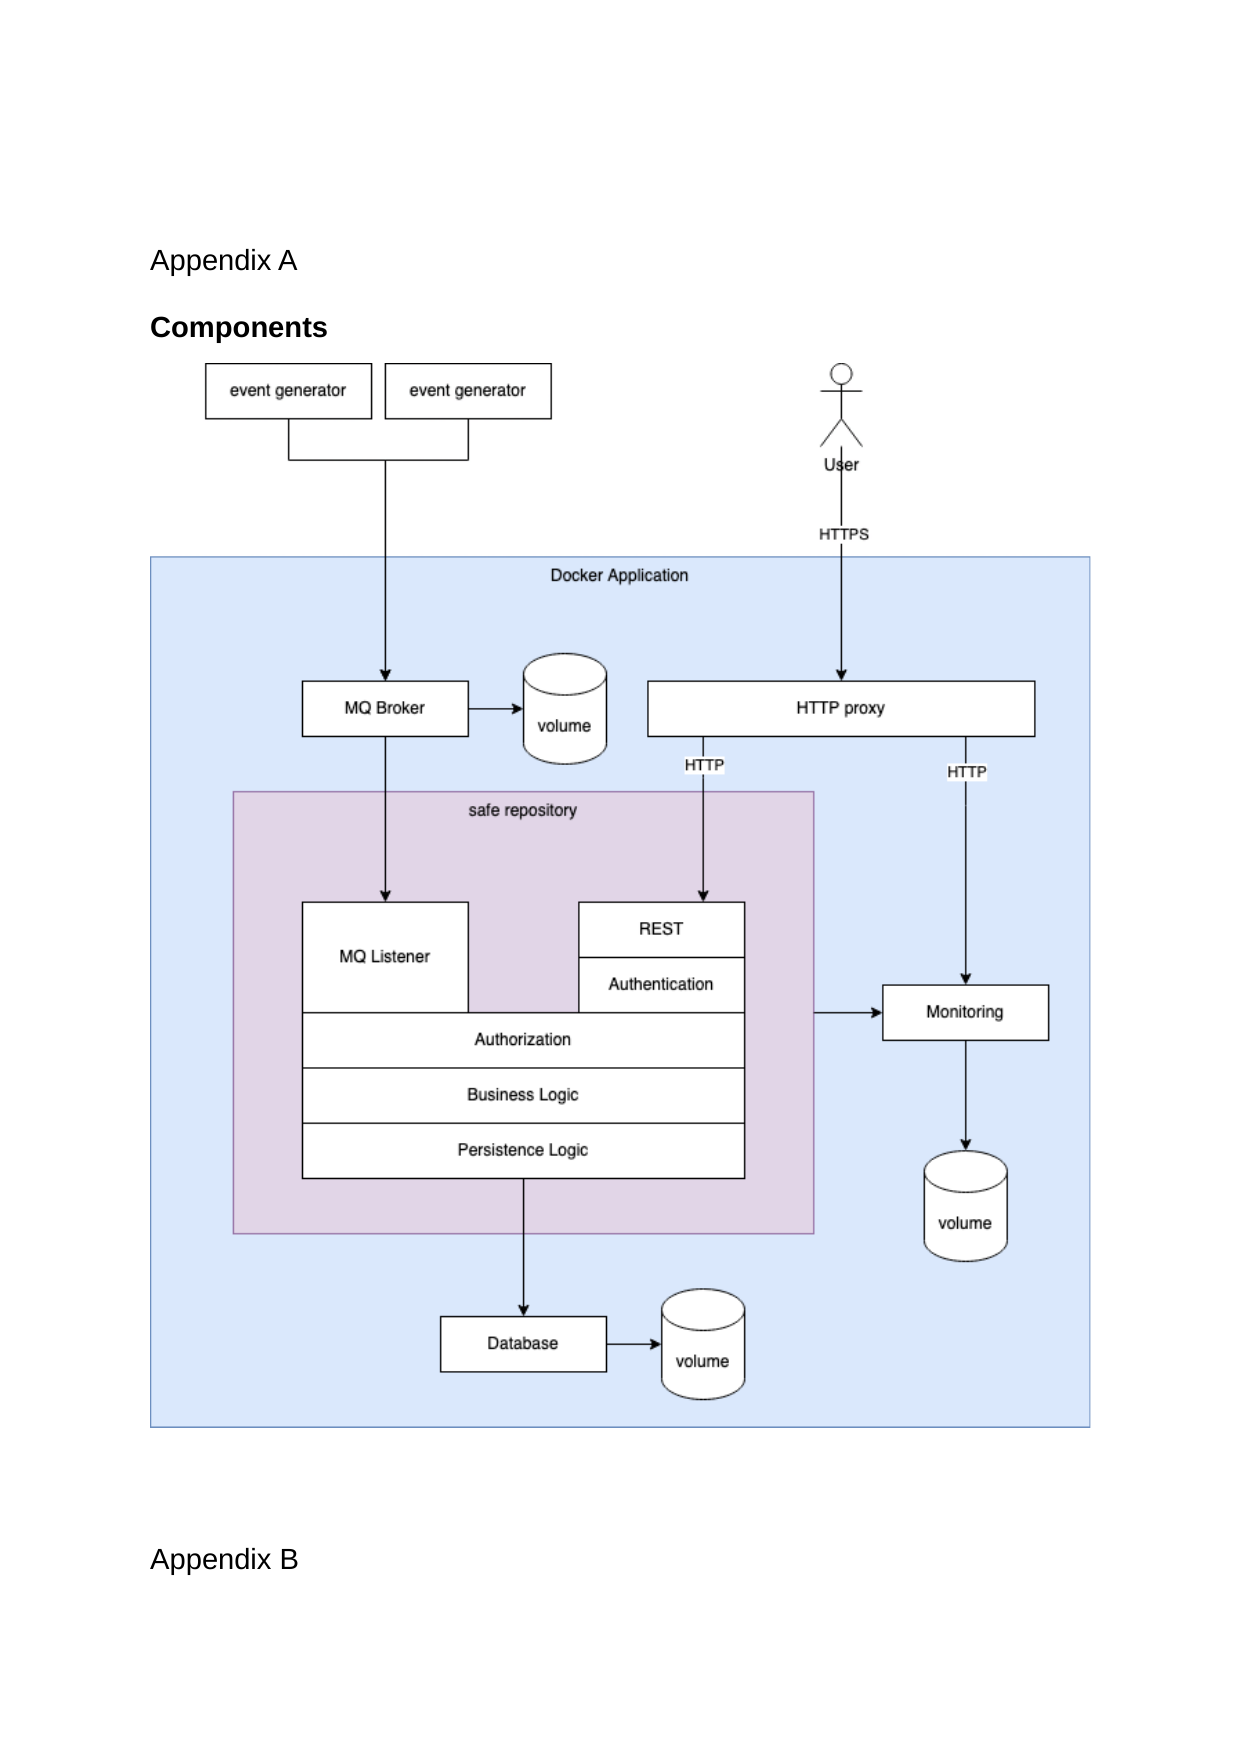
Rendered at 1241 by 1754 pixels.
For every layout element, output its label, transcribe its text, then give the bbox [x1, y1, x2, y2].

text Components [150, 310, 1091, 343]
text Appendix B [150, 1542, 1091, 1575]
subtitle Appendix A [150, 243, 1091, 276]
